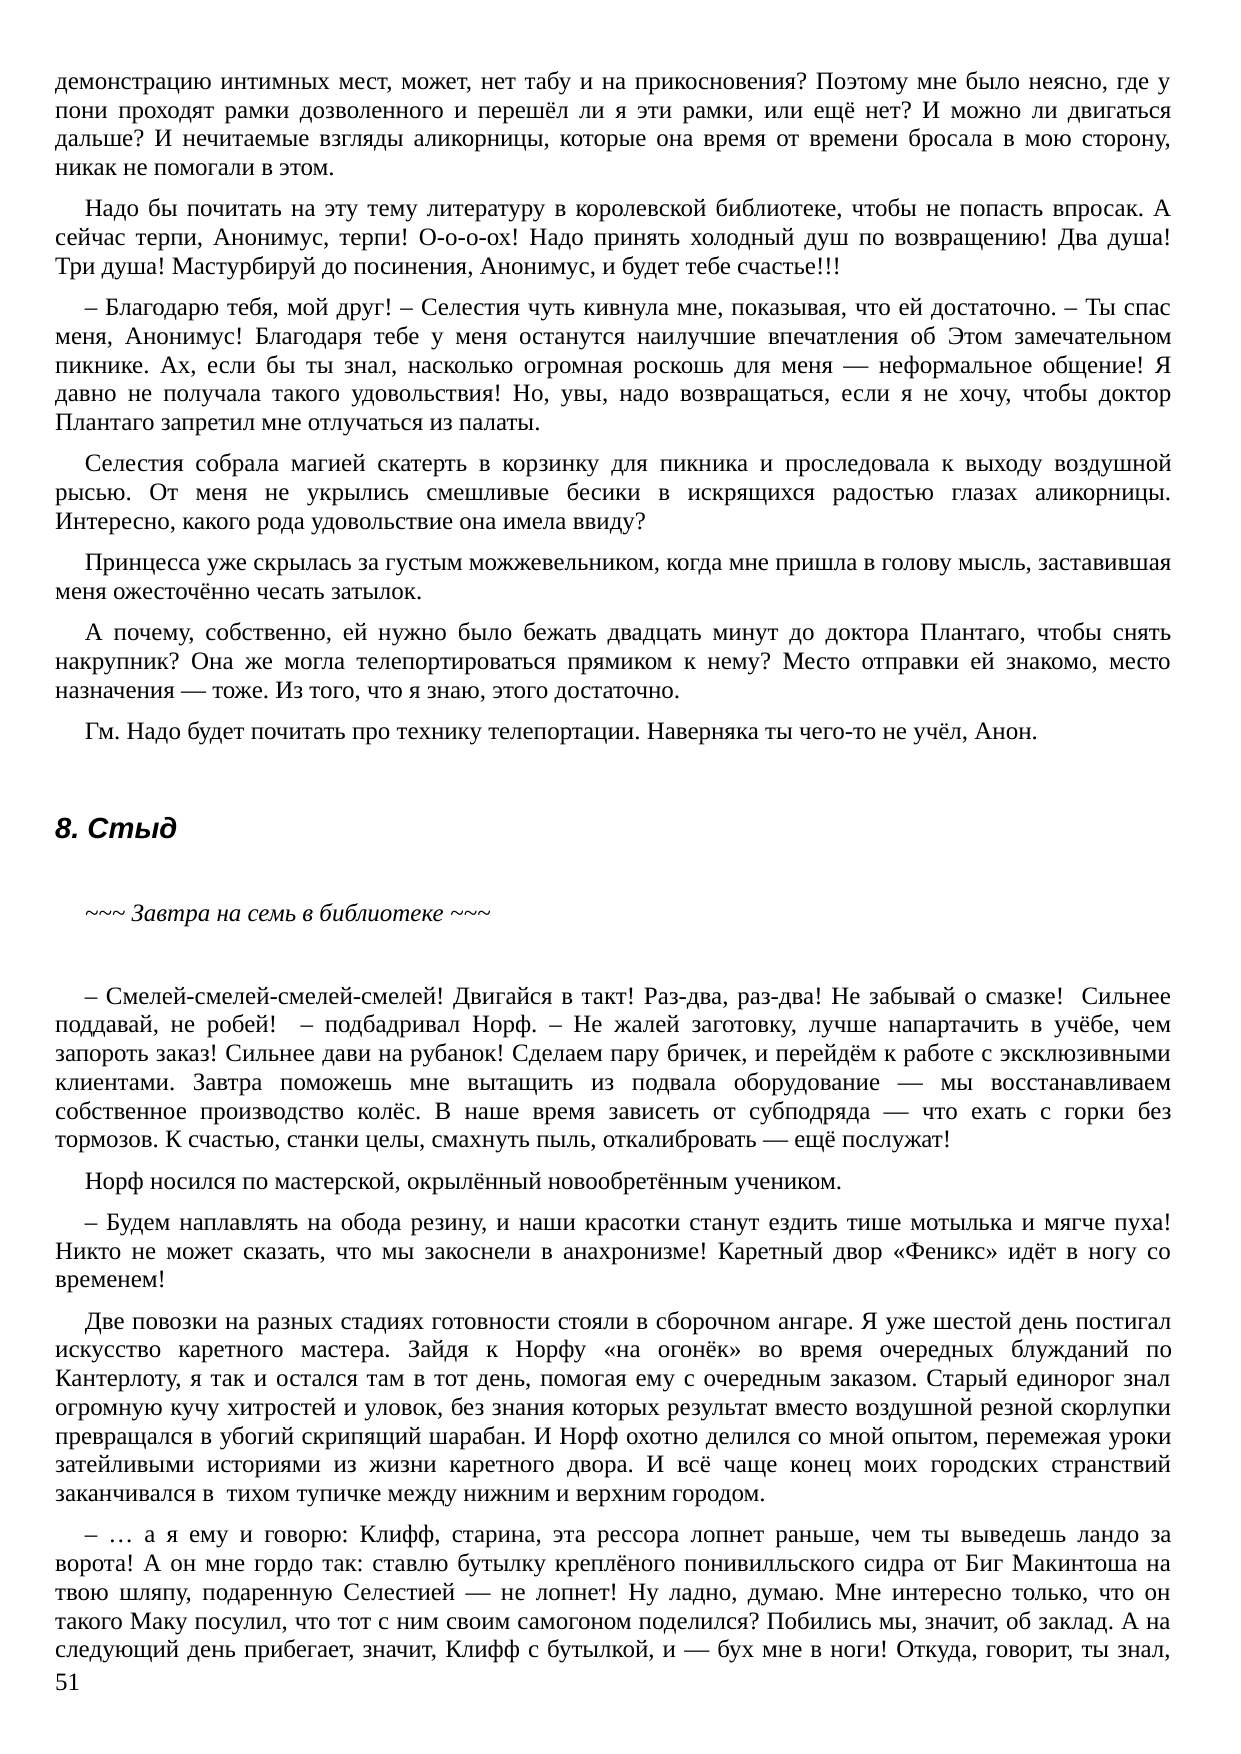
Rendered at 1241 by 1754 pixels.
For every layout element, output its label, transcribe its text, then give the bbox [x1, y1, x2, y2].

text Две повозки на разных стадиях готовности стояли в сборочном ангаре. Я уже шестой день постигал искусство каретного мастера. Зайдя к Норфу «на огонёк» во время очередных блужданий по Кантерлоту, я так и остался там в тот день, помогая ему с очередным заказом. Старый единорог знал огромную кучу хитростей и уловок, без знания которых результат вместо воздушной резной скорлупки превращался в убогий скрипящий шарабан. И Норф охотно делился со мной опытом, перемежая уроки затейливыми историями из жизни каретного двора. И всё чаще конец моих городских странствий заканчивался в тихом тупичке между нижним и верхним городом. [55, 1306, 1173, 1507]
text Селестия собрала магией скатерть в корзинку для пикника и проследовала к выходу воздушной рысью. От меня не укрылись смешливые бесики в искрящихся радостью глазах аликорницы. Интересно, какого рода удовольствие она имела ввиду? [55, 448, 1173, 535]
text А почему, собственно, ей нужно было бежать двадцать минут до доктора Плантаго, чтобы снять накрупник? Она же могла телепортироваться прямиком к нему? Место отправки ей знакомо, место назначения — тоже. Из того, что я знаю, этого достаточно. [55, 617, 1173, 703]
text – Будем наплавлять на обода резину, и наши красотки станут ездить тише мотылька и мягче пуха! Никто не может сказать, что мы закоснели в анахронизме! Каретный двор «Феникс» идёт в ногу со временем! [55, 1207, 1173, 1293]
text демонстрацию интимных мест, может, нет табу и на прикосновения? Поэтому мне было неясно, где у пони проходят рамки дозволенного и перешёл ли я эти рамки, или ещё нет? И можно ли двигаться дальше? И нечитаемые взгляды аликорницы, которые она время от времени бросала в мою сторону, никак не помогали в этом. [55, 66, 1173, 181]
text – … а я ему и говорю: Клифф, старина, эта рессора лопнет раньше, чем ты выведешь ландо за ворота! А он мне гордо так: ставлю бутылку креплёного понивилльского сидра от Биг Макинтоша на твою шляпу, подаренную Селестией — не лопнет! Ну ладно, думаю. Мне интересно только, что он такого Маку посулил, что тот с ним своим самогоном поделился? Побились мы, значит, об заклад. А на следующий день прибегает, значит, Клифф с бутылкой, и — бух мне в ноги! Откуда, говорит, ты знал, [55, 1519, 1173, 1663]
text Надо бы почитать на эту тему литературу в королевской библиотеке, чтобы не попасть впросак. А сейчас терпи, Анонимус, терпи! О-о-о-ох! Надо принять холодный душ по возвращению! Два душа! Три душа! Мастурбируй до посинения, Анонимус, и будет тебе счастье!!! [55, 193, 1173, 280]
subtitle 8. Стыд [55, 811, 1173, 844]
text Принцесса уже скрылась за густым можжевельником, когда мне пришла в голову мысль, заставившая меня ожесточённо чесать затылок. [55, 547, 1173, 605]
text – Смелей-смелей-смелей-смелей! Двигайся в такт! Раз-два, раз-два! Не забывай о смазке! Сильнее поддавай, не робей! – подбадривал Норф. – Не жалей заготовку, лучше напартачить в учёбе, чем запороть заказ! Сильнее дави на рубанок! Сделаем пару бричек, и перейдём к работе с эксклюзивными клиентами. Завтра поможешь мне вытащить из подвала оборудование — мы восстанавливаем собственное производство колёс. В наше время зависеть от субподряда — что ехать с горки без тормозов. К счастью, станки целы, смахнуть пыль, откалибровать — ещё послужат! [55, 981, 1173, 1153]
text Норф носился по мастерской, окрылённый новообретённым учеником. [55, 1166, 1173, 1194]
text Гм. Надо будет почитать про технику телепортации. Наверняка ты чего-то не учёл, Анон. [55, 716, 1173, 745]
text – Благодарю тебя, мой друг! – Селестия чуть кивнула мне, показывая, что ей достаточно. – Ты спас меня, Анонимус! Благодаря тебе у меня останутся наилучшие впечатления об Этом замечательном пикнике. Ах, если бы ты знал, насколько огромная роскошь для меня — неформальное общение! Я давно не получала такого удовольствия! Но, увы, надо возвращаться, если я не хочу, чтобы доктор Плантаго запретил мне отлучаться из палаты. [55, 292, 1173, 436]
text ~~~ Завтра на семь в библиотеке ~~~ [55, 898, 1173, 927]
